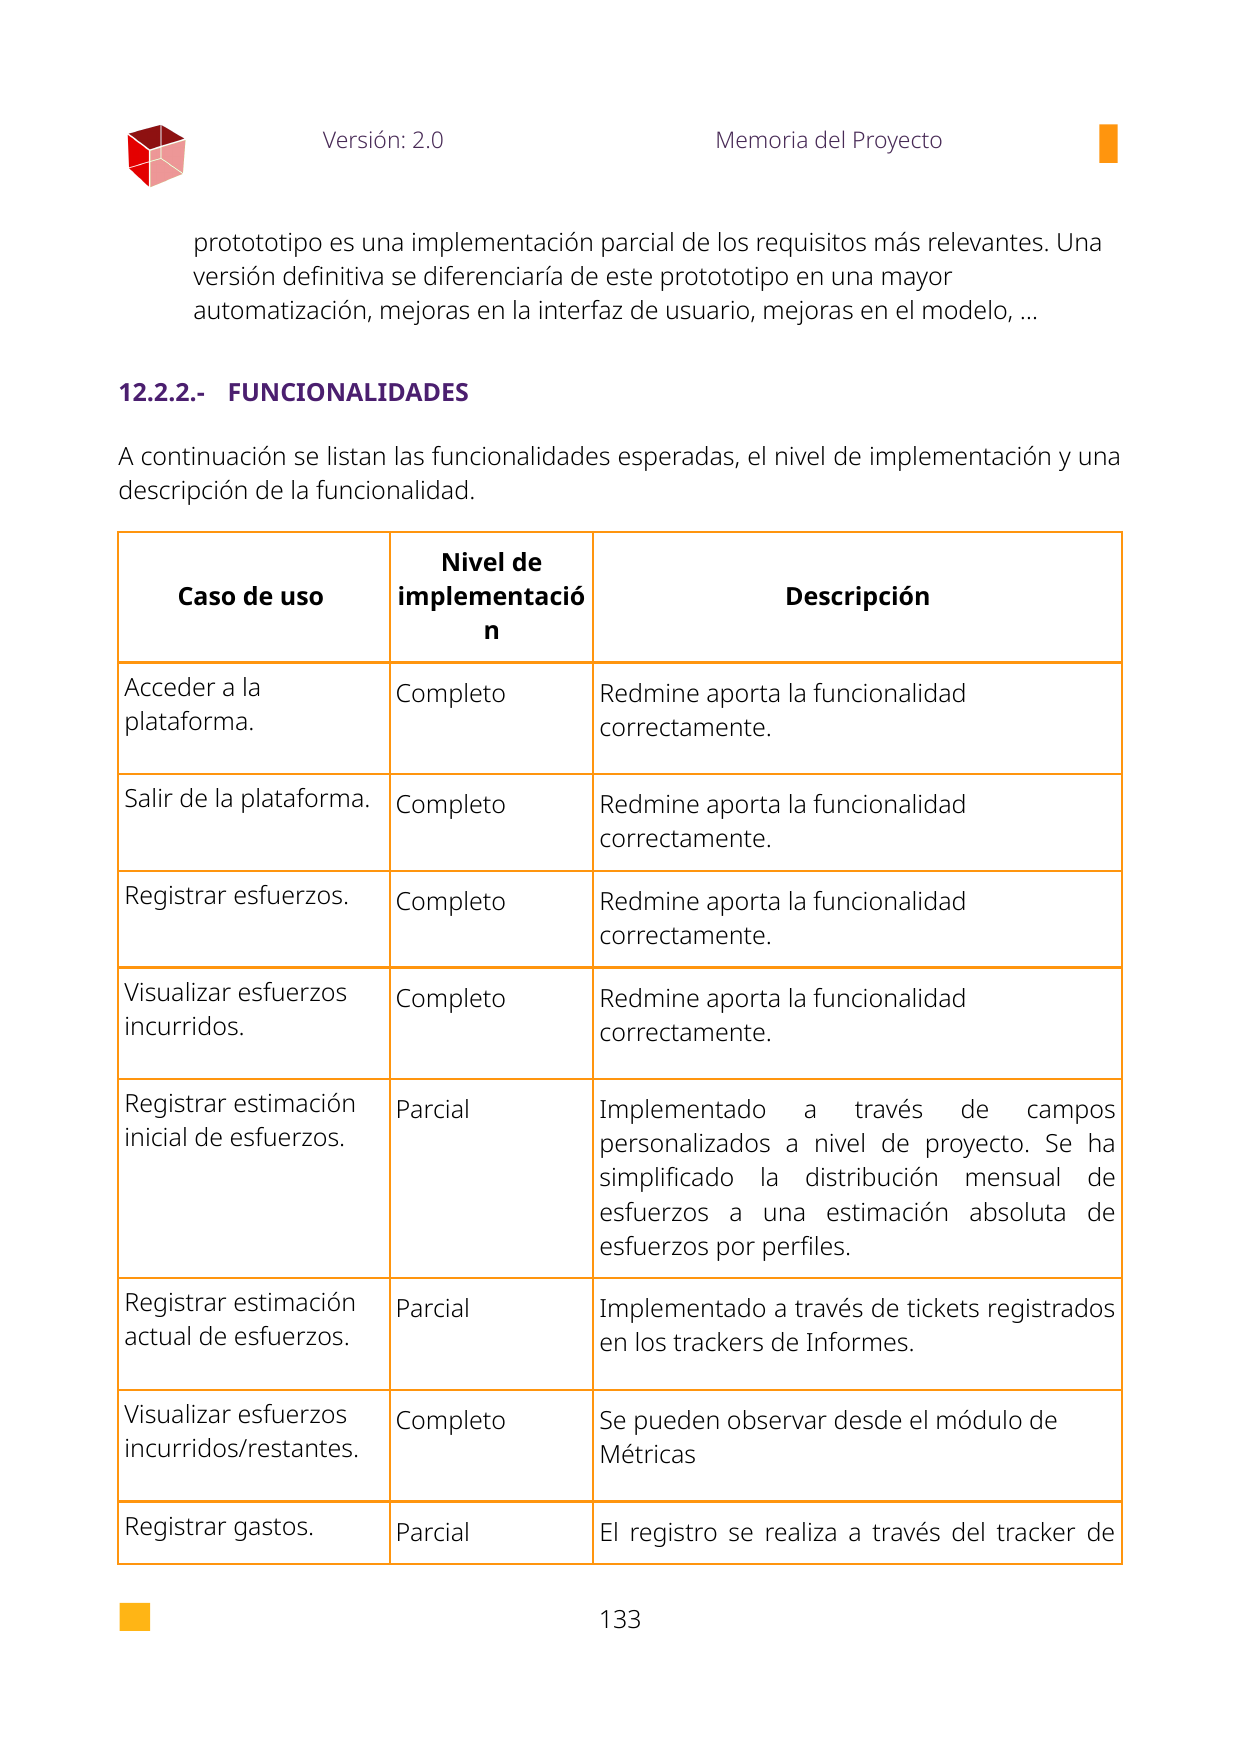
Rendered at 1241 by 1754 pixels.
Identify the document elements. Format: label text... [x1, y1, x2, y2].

table_cell Visualizar esfuerzos incurridos/restantes. [119, 1391, 389, 1500]
picture [123, 123, 189, 189]
table_cell Completo [391, 969, 592, 1078]
table_header Nivel de implementación [391, 533, 592, 661]
table_cell Parcial [391, 1503, 592, 1563]
table_cell Acceder a la plataforma. [119, 664, 389, 773]
text A continuación se listan las funcionalidades esperadas, el nivel de implementación y una descripción de la funcionalidad. [118, 439, 1122, 507]
subtitle Funcionalidades [118, 375, 1122, 409]
table_cell Parcial [391, 1080, 592, 1277]
table_cell Salir de la plataforma. [119, 775, 389, 870]
table_cell Se pueden observar desde el módulo de Métricas [594, 1391, 1121, 1500]
table_cell Completo [391, 1391, 592, 1500]
table_cell Registrar estimación inicial de esfuerzos. [119, 1080, 389, 1277]
table_cell Registrar estimación actual de esfuerzos. [119, 1279, 389, 1389]
table_cell Implementado a través de tickets registrados en los trackers de Informes. [594, 1279, 1121, 1389]
list protototipo es una implementación parcial de los requisitos más relevantes. Una versión definitiva se diferenciaría de este protototipo en una mayor automatización, mejoras en la interfaz de usuario, mejoras en el modelo, … [156, 225, 1122, 327]
table_cell Redmine aporta la funcionalidad correctamente. [594, 775, 1121, 870]
table_cell Registrar esfuerzos. [119, 872, 389, 966]
table_cell Registrar gastos. [119, 1503, 389, 1563]
table_cell Parcial [391, 1279, 592, 1389]
table_cell Redmine aporta la funcionalidad correctamente. [594, 969, 1121, 1078]
table_cell Visualizar esfuerzos incurridos. [119, 969, 389, 1078]
table_cell Redmine aporta la funcionalidad correctamente. [594, 872, 1121, 966]
table_header Descripción [594, 533, 1121, 661]
table_cell Implementado a través de campos personalizados a nivel de proyecto. Se ha simplificado la distribución mensual de esfuerzos a una estimación absoluta de esfuerzos por perfiles. [594, 1080, 1121, 1277]
table_header Caso de uso [119, 533, 389, 661]
table_cell Completo [391, 775, 592, 870]
table_cell Redmine aporta la funcionalidad correctamente. [594, 664, 1121, 773]
table_cell Completo [391, 872, 592, 966]
table_cell Completo [391, 664, 592, 773]
table_cell El registro se realiza a través del tracker de [594, 1503, 1121, 1563]
